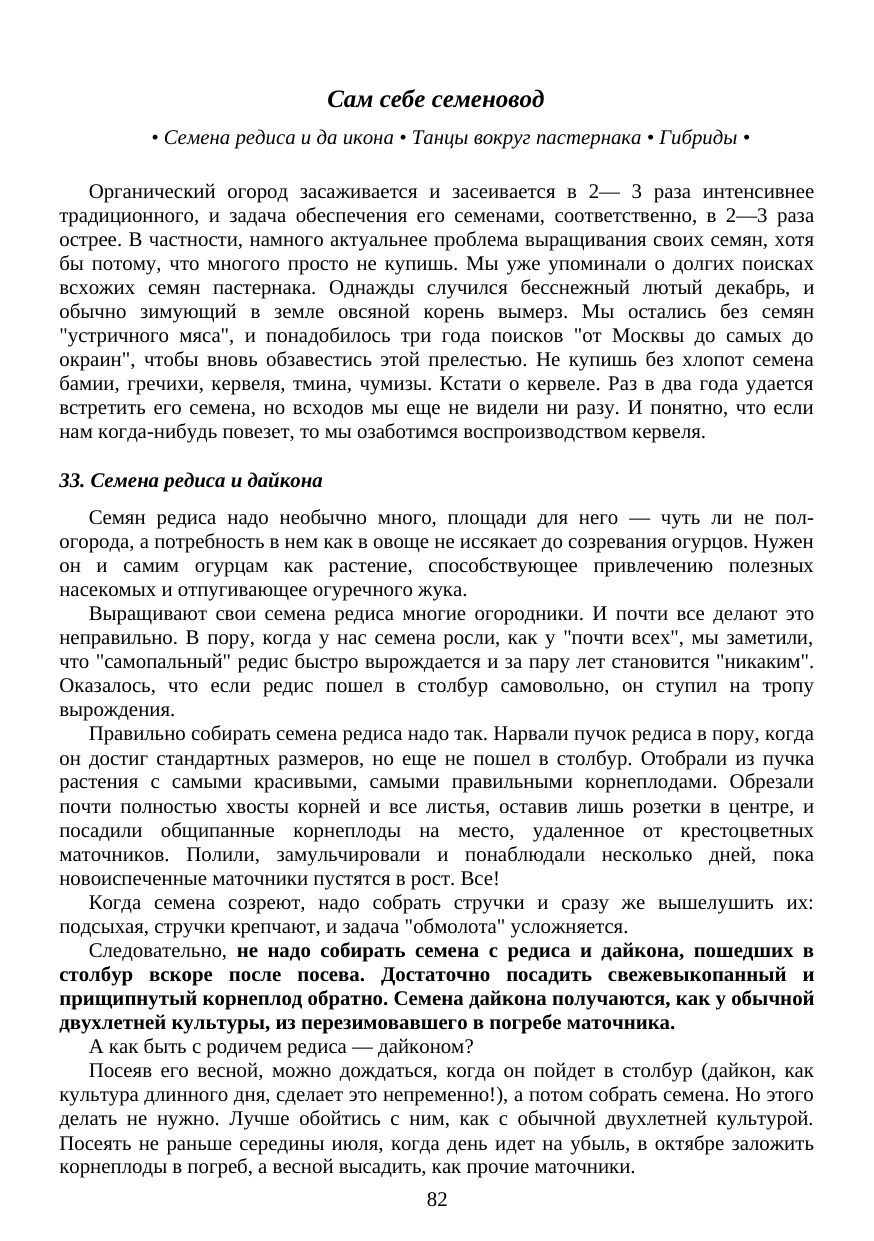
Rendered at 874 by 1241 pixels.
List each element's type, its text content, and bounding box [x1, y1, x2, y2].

text Когда семена созреют, надо собрать стручки и сразу же вышелушить их: подсыхая, стручки крепчают, и задача "обмолота" усложняется. [59, 890, 815, 938]
subtitle Сам себе семеновод [59, 84, 815, 113]
text Правильно собирать семена редиса надо так. Нарвали пучок редиса в пору, когда он достиг стандартных размеров, но еще не пошел в столбур. Отобрали из пучка растения с самыми красивыми, самыми правильными корнеплодами. Обрезали почти полностью хвосты корней и все листья, оставив лишь розетки в центре, и посадили общипанные корнеплоды на место, удаленное от крестоцветных маточников. Полили, замульчировали и понаблюдали несколько дней, пока новоиспеченные маточники пустятся в рост. Все! [59, 721, 815, 890]
text Семян редиса надо необычно много, площади для него ― чуть ли не пол-огорода, а потребность в нем как в овоще не иссякает до созревания огурцов. Нужен он и самим огурцам как растение, способствующее привлечению полезных насекомых и отпугивающее огуречного жука. [59, 505, 815, 601]
subtitle 33. Семена редиса и дайкона [59, 468, 815, 492]
text Посеяв его весной, можно дождаться, когда он пойдет в столбур (дайкон, как культура длинного дня, сделает это непременно!), а потом собрать семена. Но этого делать не нужно. Лучше обойтись с ним, как с обычной двухлетней культурой. Посеять не раньше середины июля, когда день идет на убыль, в октябре заложить корнеплоды в погреб, а весной высадить, как прочие маточники. [59, 1058, 815, 1178]
text • Семена редиса и да икона • Танцы вокруг пастернака • Гибриды • [59, 125, 815, 149]
text Органический огород засаживается и засеивается в 2― 3 раза интенсивнее традиционного, и задача обеспечения его семенами, соответственно, в 2―3 раза острее. В частности, намного актуальнее проблема выращивания своих семян, хотя бы потому, что многого просто не купишь. Мы уже упоминали о долгих поисках всхожих семян пастернака. Однажды случился бесснежный лютый декабрь, и обычно зимующий в земле овсяной корень вымерз. Мы остались без семян "устричного мяса", и понадобилось три года поисков "от Москвы до самых до окраин", чтобы вновь обзавестись этой прелестью. Не купишь без хлопот семена бамии, гречихи, кервеля, тмина, чумизы. Кстати о кервеле. Раз в два года удается встретить его семена, но всходов мы еще не видели ни разу. И понятно, что если нам когда-нибудь повезет, то мы озаботимся воспроизводством кервеля. [59, 178, 815, 443]
text А как быть с родичем редиса ― дайконом? [59, 1034, 815, 1058]
text Выращивают свои семена редиса многие огородники. И почти все делают это неправильно. В пору, когда у нас семена росли, как у "почти всех", мы заметили, что "самопальный" редис быстро вырождается и за пару лет становится "никаким". Оказалось, что если редис пошел в столбур самовольно, он ступил на тропу вырождения. [59, 601, 815, 721]
text Следовательно, не надо собирать семена с редиса и дайкона, пошедших в столбур вскоре после посева. Достаточно посадить свежевыкопанный и прищипнутый корнеплод обратно. Семена дайкона получаются, как у обычной двухлетней культуры, из перезимовавшего в погребе маточника. [59, 938, 815, 1034]
